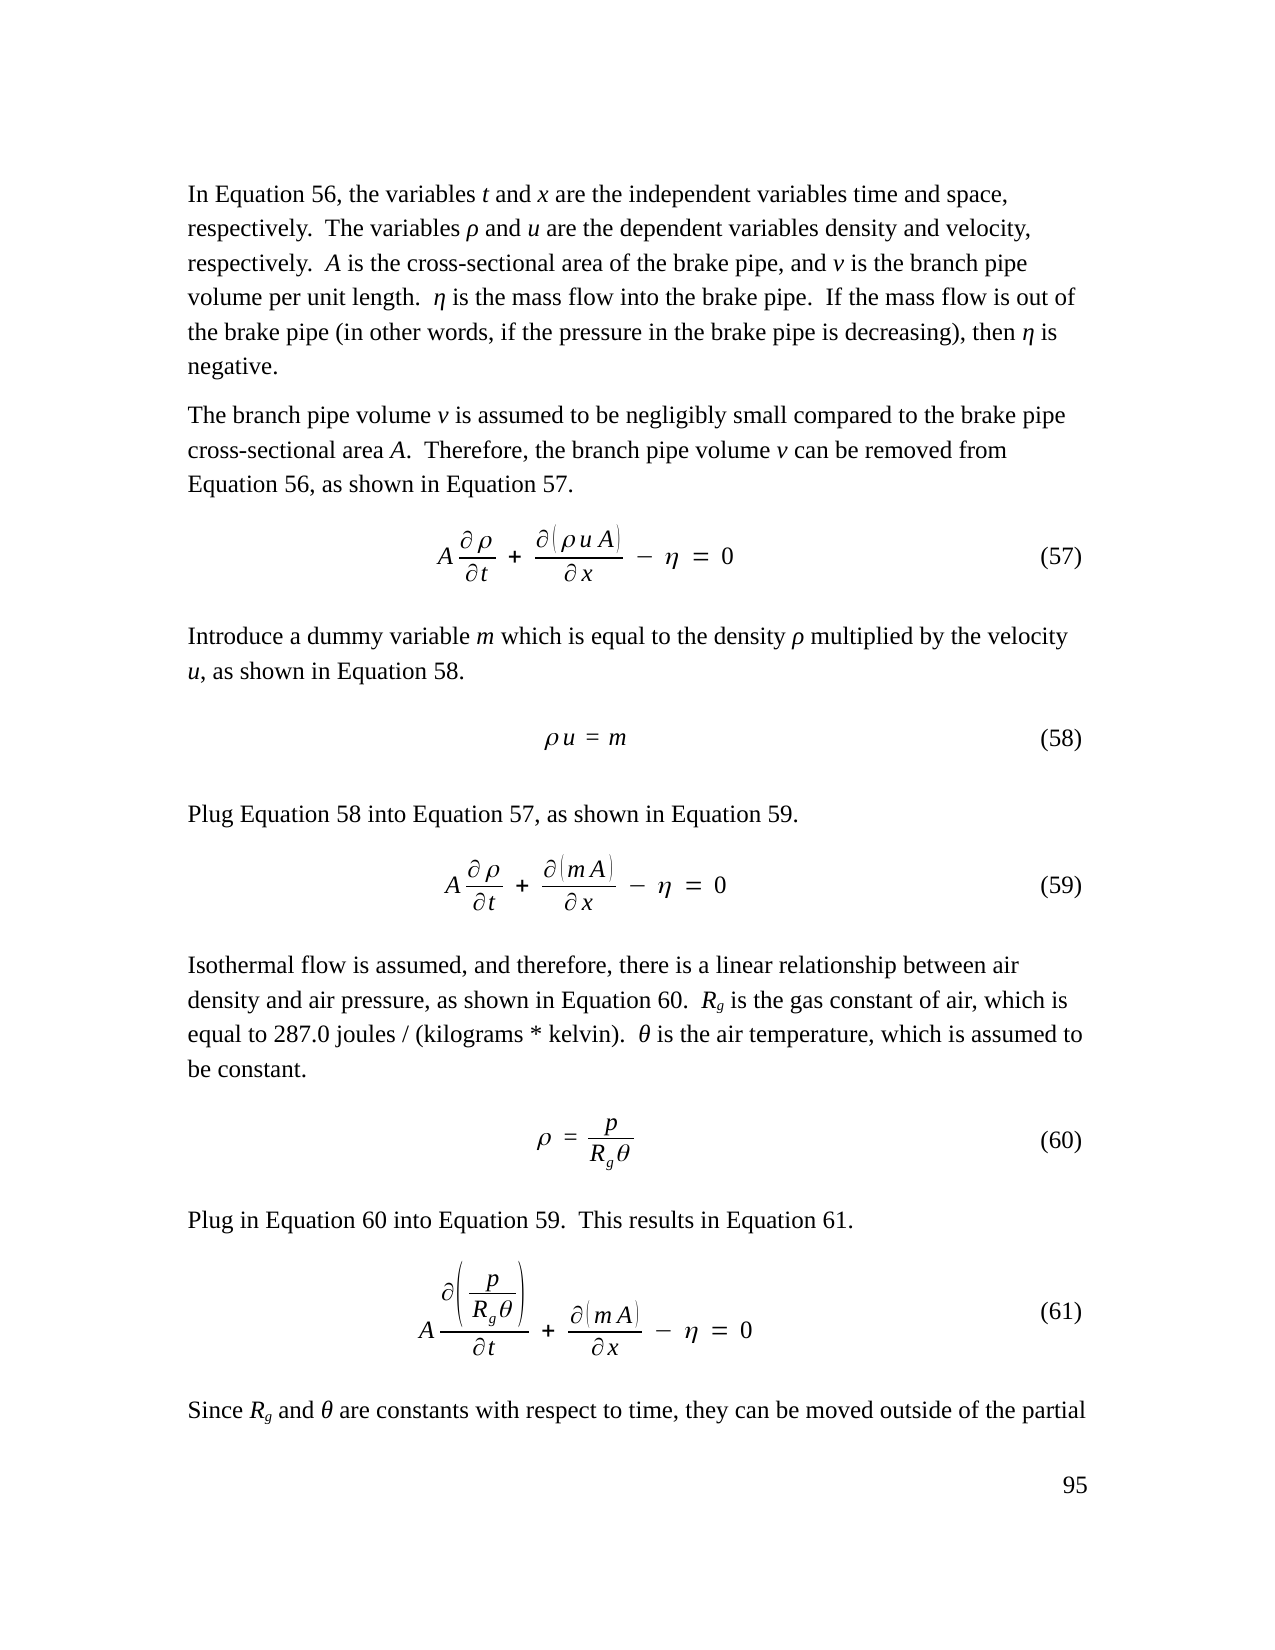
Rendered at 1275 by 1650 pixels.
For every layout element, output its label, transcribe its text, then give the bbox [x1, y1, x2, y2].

table_header (60) [983, 1103, 1087, 1177]
text Isothermal flow is assumed, and therefore, there is a linear relationship between air density and air pressure, as shown in Equation 60. Rg is the gas constant of air, which is equal to 287.0 joules / (kilograms * kelvin). θ is the air temperature, which is assumed to be constant. [187, 950, 1087, 1082]
table_header [188, 518, 982, 593]
text Introduce a dummy variable m which is equal to the density ρ multiplied by the velocity u, as shown in Equation 58. [187, 621, 1087, 685]
text Since Rg and θ are constants with respect to time, they can be moved outside of the partial [187, 1395, 1087, 1424]
text The branch pipe volume ν is assumed to be negligibly small compared to the brake pipe cross-sectional area A. Therefore, the branch pipe volume ν can be removed from Equation 56, as shown in Equation 57. [187, 400, 1087, 498]
table_header [188, 1103, 982, 1177]
table_header [188, 848, 982, 921]
text In Equation 56, the variables t and x are the independent variables time and space, respectively. The variables ρ and u are the dependent variables density and velocity, respectively. A is the cross-sectional area of the brake pipe, and ν is the branch pipe volume per unit length. η is the mass flow into the brake pipe. If the mass flow is out of the brake pipe (in other words, if the pressure in the brake pipe is decreasing), then η is negative. [187, 179, 1087, 380]
table_header (59) [983, 848, 1087, 921]
table_header (58) [983, 705, 1087, 770]
text Plug in Equation 60 into Equation 59. This results in Equation 61. [187, 1206, 1087, 1234]
table_header [188, 1255, 982, 1367]
text Plug Equation 58 into Equation 57, as shown in Equation 59. [187, 799, 1087, 828]
table_header [188, 705, 982, 770]
table_header (61) [983, 1255, 1087, 1367]
table_header (57) [983, 518, 1087, 593]
